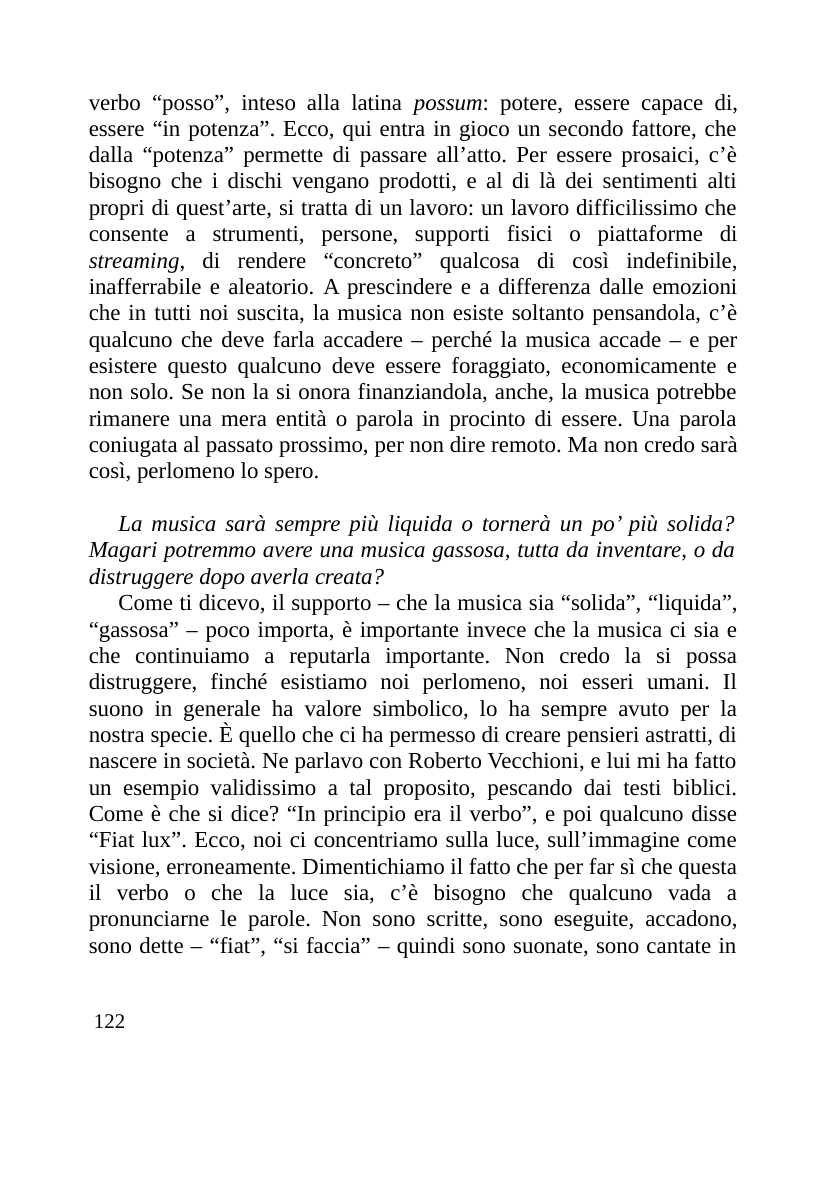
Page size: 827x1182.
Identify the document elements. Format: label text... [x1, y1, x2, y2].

text verbo “posso”, inteso alla latina possum: potere, essere capace di, essere “in potenza”. Ecco, qui entra in gioco un secondo fattore, che dalla “potenza” permette di passare all’atto. Per essere prosaici, c’è bisogno che i dischi vengano prodotti, e al di là dei sentimenti alti propri di quest’arte, si tratta di un lavoro: un lavoro difficilissimo che consente a strumenti, persone, supporti fisici o piattaforme di streaming, di rendere “concreto” qualcosa di così indefinibile, inafferrabile e aleatorio. A prescindere e a differenza dalle emozioni che in tutti noi suscita, la musica non esiste soltanto pensandola, c’è qualcuno che deve farla accadere – perché la musica accade – e per esistere questo qualcuno deve essere foraggiato, economicamente e non solo. Se non la si onora finanziandola, anche, la musica potrebbe rimanere una mera entità o parola in procinto di essere. Una parola coniugata al passato prossimo, per non dire remoto. Ma non credo sarà così, perlomeno lo spero. [88, 88, 738, 484]
text La musica sarà sempre più liquida o tornerà un po’ più solida? Magari potremmo avere una musica gassosa, tutta da inventare, o da distruggere dopo averla creata? [88, 510, 738, 589]
text Come ti dicevo, il supporto – che la musica sia “solida”, “liquida”, “gassosa” – poco importa, è importante invece che la musica ci sia e che continuiamo a reputarla importante. Non credo la si possa distruggere, finché esistiamo noi perlomeno, noi esseri umani. Il suono in generale ha valore simbolico, lo ha sempre avuto per la nostra specie. È quello che ci ha permesso di creare pensieri astratti, di nascere in società. Ne parlavo con Roberto Vecchioni, e lui mi ha fatto un esempio validissimo a tal proposito, pescando dai testi biblici. Come è che si dice? “In principio era il verbo”, e poi qualcuno disse “Fiat lux”. Ecco, noi ci concentriamo sulla luce, sull’immagine come visione, erroneamente. Dimentichiamo il fatto che per far sì che questa il verbo o che la luce sia, c’è bisogno che qualcuno vada a pronunciarne le parole. Non sono scritte, sono eseguite, accadono, sono dette – “fiat”, “si faccia” – quindi sono suonate, sono cantate in [88, 589, 738, 958]
